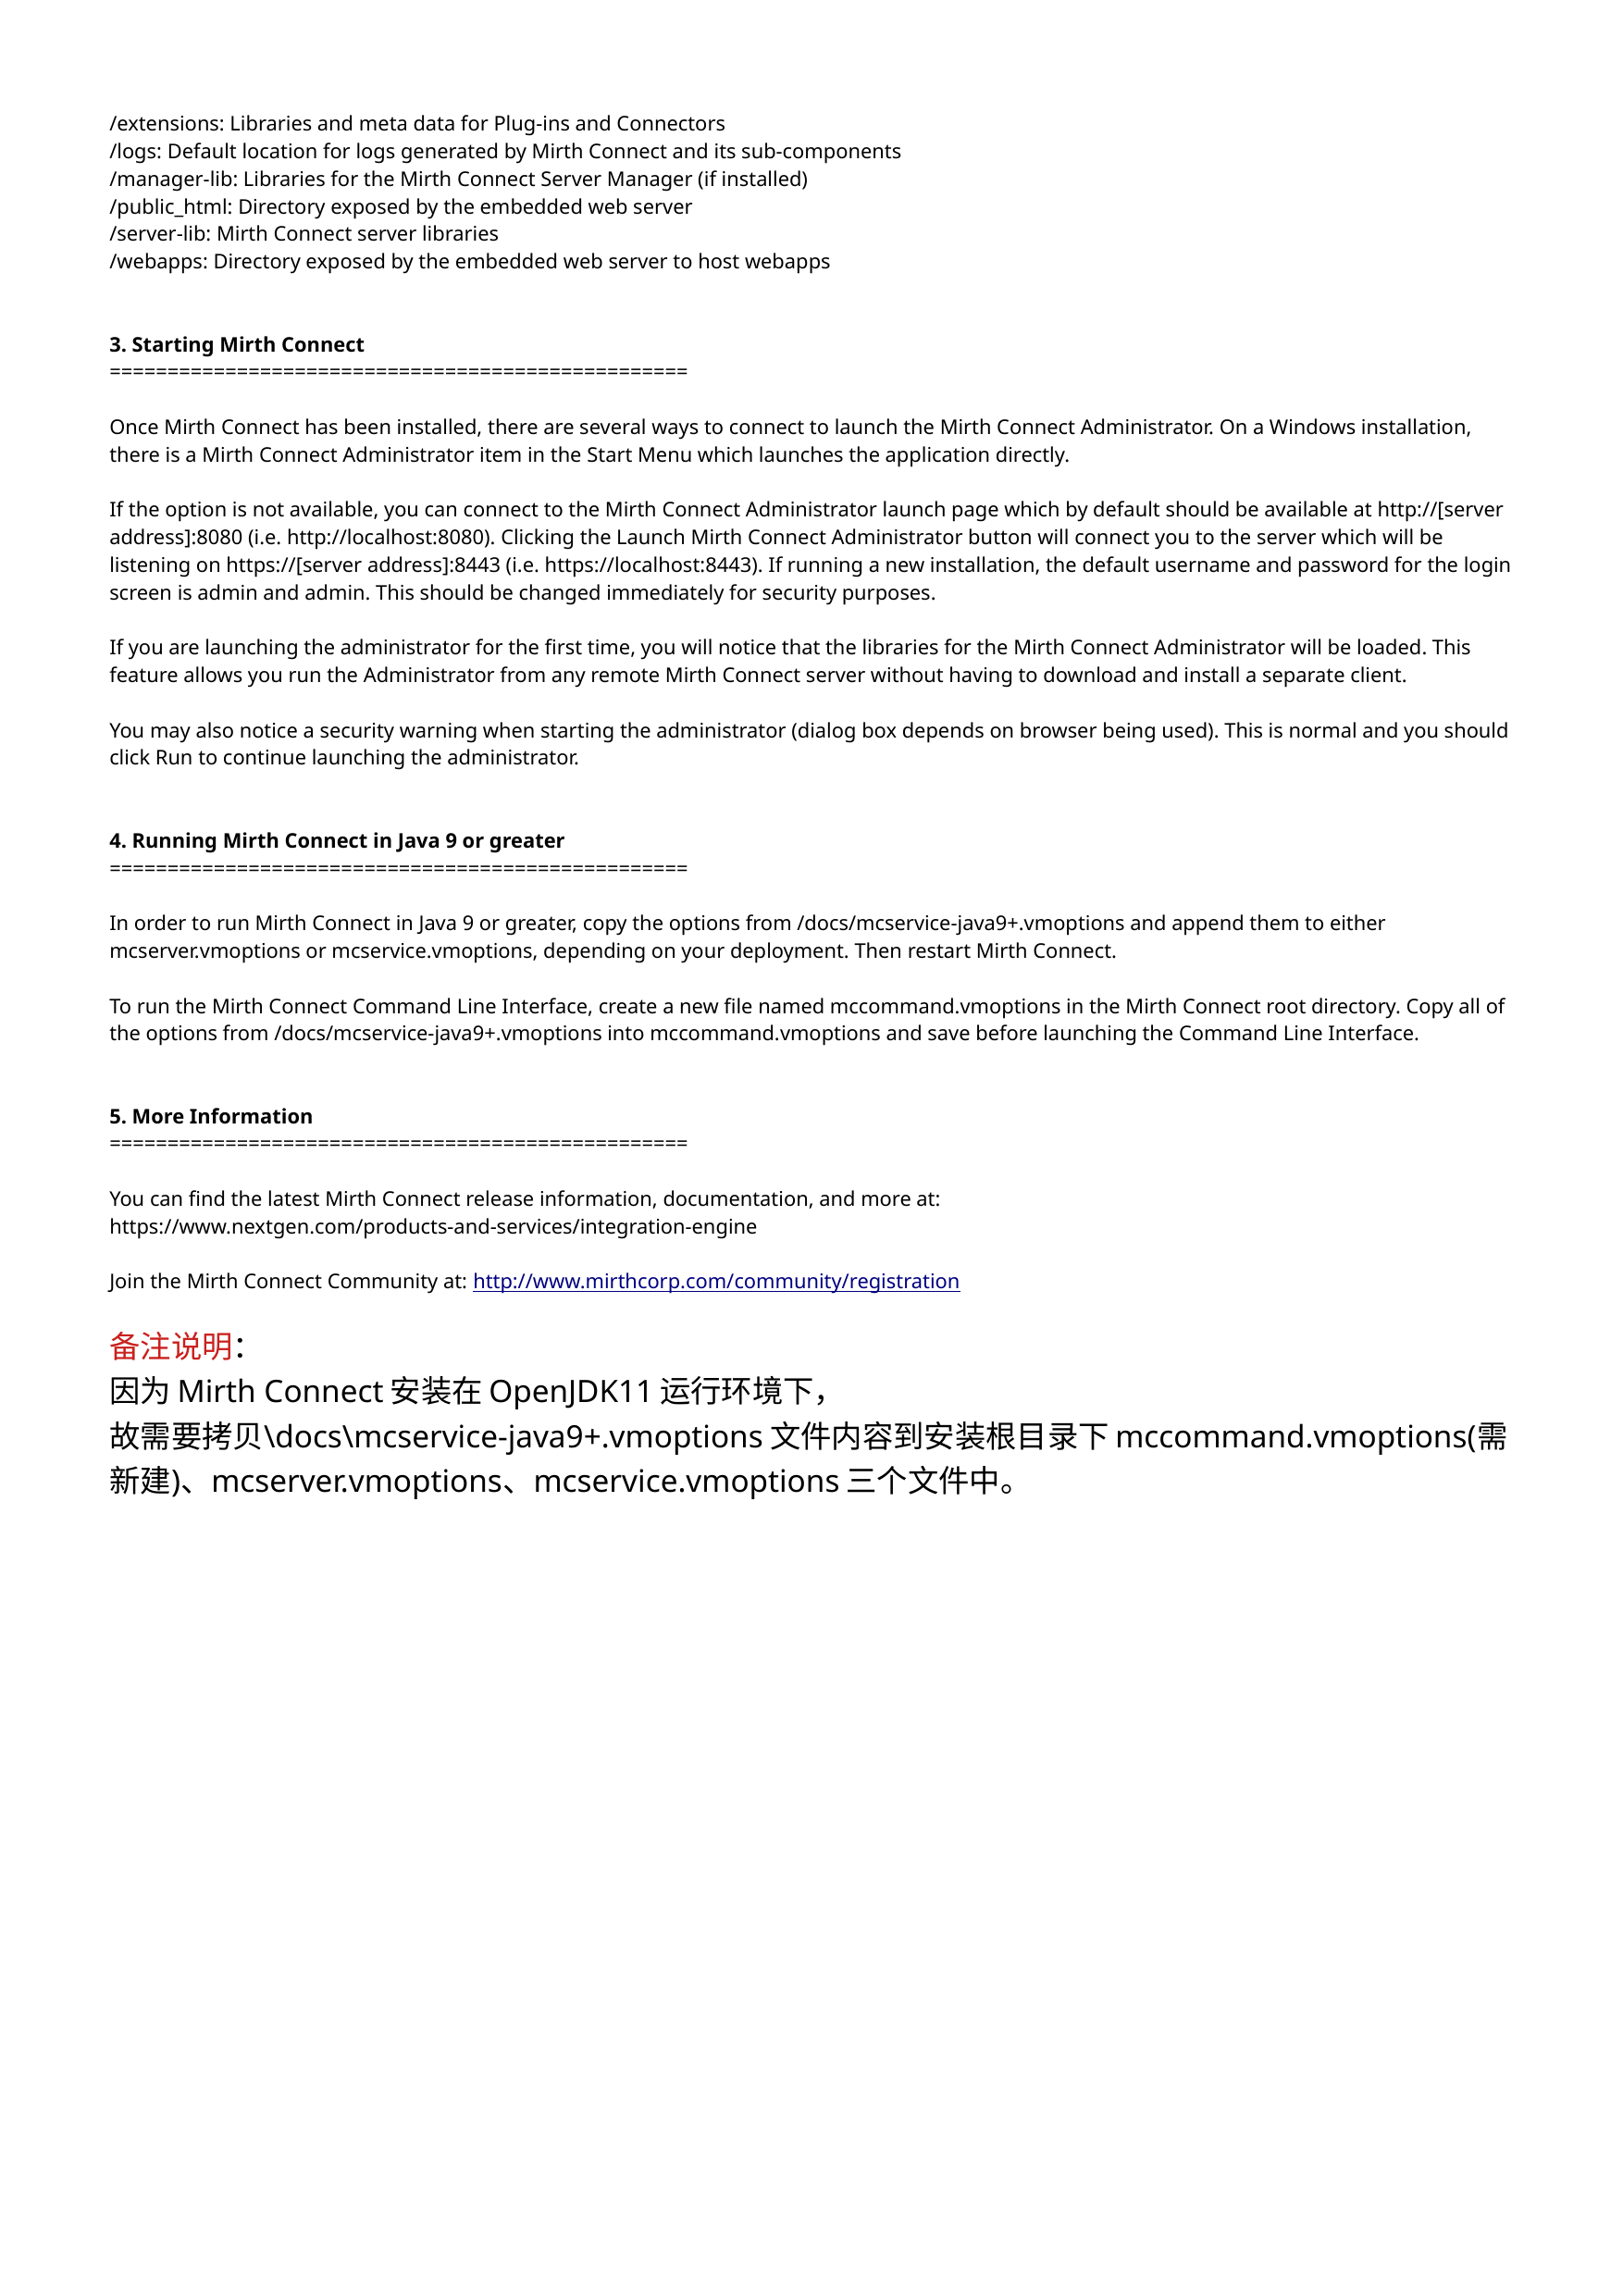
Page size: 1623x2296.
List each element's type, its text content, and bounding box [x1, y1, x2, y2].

text ================================================== [109, 1129, 1514, 1157]
text 故需要拷贝\docs\mcservice-java9+.vmoptions文件内容到安装根目录下mccommand.vmoptions(需新建)、mcserver.vmoptions、mcservice.vmoptions三个文件中。 [109, 1412, 1514, 1501]
text If the option is not available, you can connect to the Mirth Connect Administrator launch page which by default should be available at http://[server address]:8080 (i.e. http://localhost:8080). Clicking the Launch Mirth Connect Administrator button will connect you to the server which will be listening on https://[server address]:8443 (i.e. https://localhost:8443). If running a new installation, the default username and password for the login screen is admin and admin. This should be changed immediately for security purposes. [109, 495, 1514, 605]
text ================================================== [109, 853, 1514, 881]
text In order to run Mirth Connect in Java 9 or greater, copy the options from /docs/mcservice-java9+.vmoptions and append them to either mcserver.vmoptions or mcservice.vmoptions, depending on your deployment. Then restart Mirth Connect. [109, 909, 1514, 964]
text 因为Mirth Connect安装在OpenJDK11运行环境下， [109, 1367, 1514, 1412]
text If you are launching the administrator for the first time, you will notice that the libraries for the Mirth Connect Administrator will be loaded. This feature allows you run the Administrator from any remote Mirth Connect server without having to download and install a separate client. [109, 633, 1514, 689]
text 4. Running Mirth Connect in Java 9 or greater [109, 826, 1514, 853]
text You may also notice a security warning when starting the administrator (dialog box depends on browser being used). This is normal and you should click Run to continue launching the administrator. [109, 715, 1514, 771]
text Once Mirth Connect has been installed, there are several ways to connect to launch the Mirth Connect Administrator. On a Windows installation, there is a Mirth Connect Administrator item in the Start Menu which launches the application directly. [109, 413, 1514, 467]
text /logs: Default location for logs generated by Mirth Connect and its sub-components [109, 137, 1514, 165]
text Join the Mirth Connect Community at: http://www.mirthcorp.com/community/registration [109, 1267, 1514, 1295]
text ================================================== [109, 357, 1514, 385]
text 备注说明： [109, 1322, 1514, 1367]
text You can find the latest Mirth Connect release information, documentation, and more at: https://www.nextgen.com/products-and-services/integration-engine [109, 1185, 1514, 1239]
text /public_html: Directory exposed by the embedded web server [109, 192, 1514, 219]
text To run the Mirth Connect Command Line Interface, create a new file named mccommand.vmoptions in the Mirth Connect root directory. Copy all of the options from /docs/mcservice-java9+.vmoptions into mccommand.vmoptions and save before launching the Command Line Interface. [109, 991, 1514, 1047]
text 3. Starting Mirth Connect [109, 329, 1514, 357]
text 5. More Information [109, 1102, 1514, 1129]
text /extensions: Libraries and meta data for Plug-ins and Connectors [109, 109, 1514, 137]
text /server-lib: Mirth Connect server libraries [109, 219, 1514, 247]
text /manager-lib: Libraries for the Mirth Connect Server Manager (if installed) [109, 165, 1514, 192]
text /webapps: Directory exposed by the embedded web server to host webapps [109, 247, 1514, 275]
